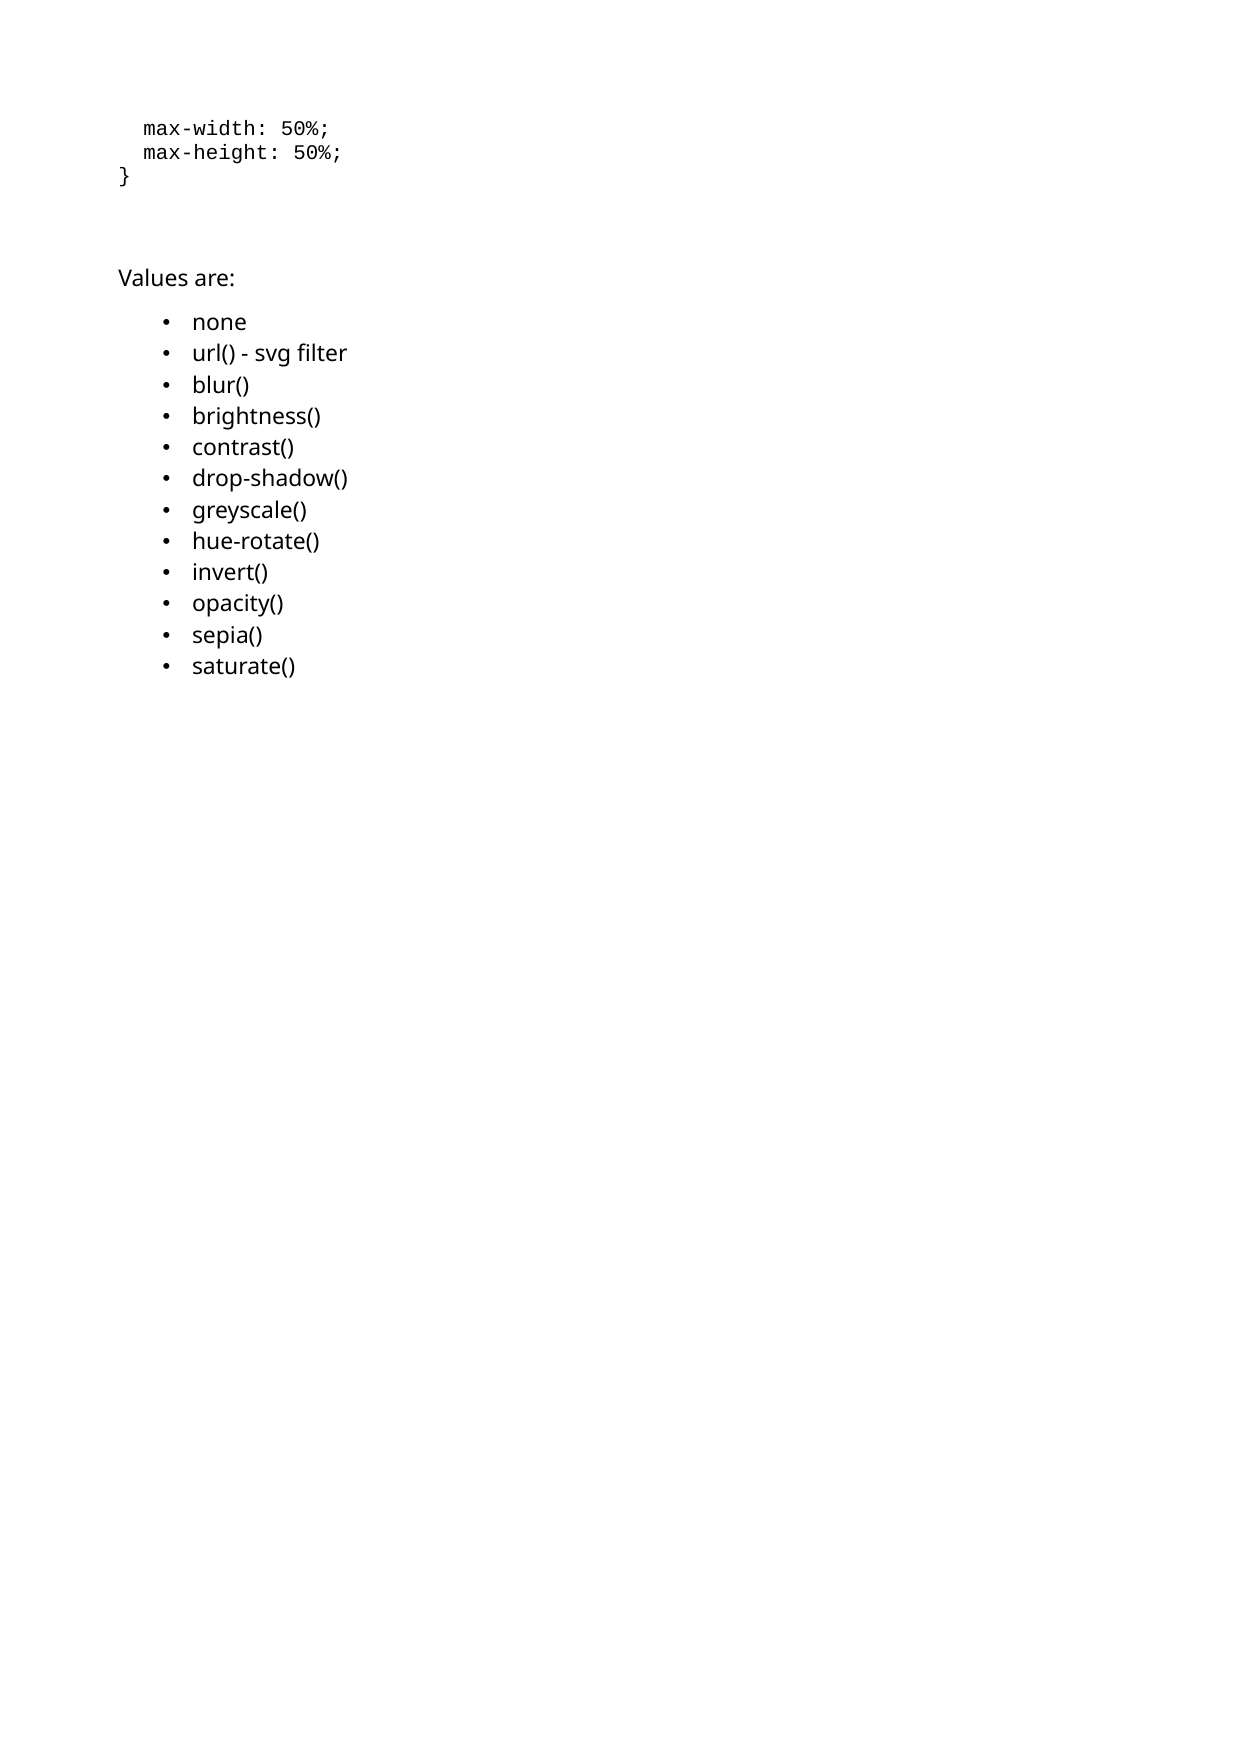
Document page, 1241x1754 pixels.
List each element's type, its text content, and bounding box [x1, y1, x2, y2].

list blur() [162, 368, 1122, 400]
list drop-shadow() [162, 462, 1122, 493]
list sepia() [162, 618, 1122, 650]
list opacity() [162, 587, 1122, 618]
list none [162, 306, 1122, 337]
list invert() [162, 556, 1122, 587]
list brightness() [162, 400, 1122, 431]
list greyscale() [162, 493, 1122, 525]
list saturate() [162, 650, 1122, 681]
text max-width: 50%; [118, 118, 1122, 142]
list url() - svg filter [162, 337, 1122, 368]
text } [118, 165, 1122, 189]
list contrast() [162, 431, 1122, 462]
text max-height: 50%; [118, 142, 1122, 165]
list hue-rotate() [162, 525, 1122, 556]
text Values are: [118, 262, 1122, 293]
